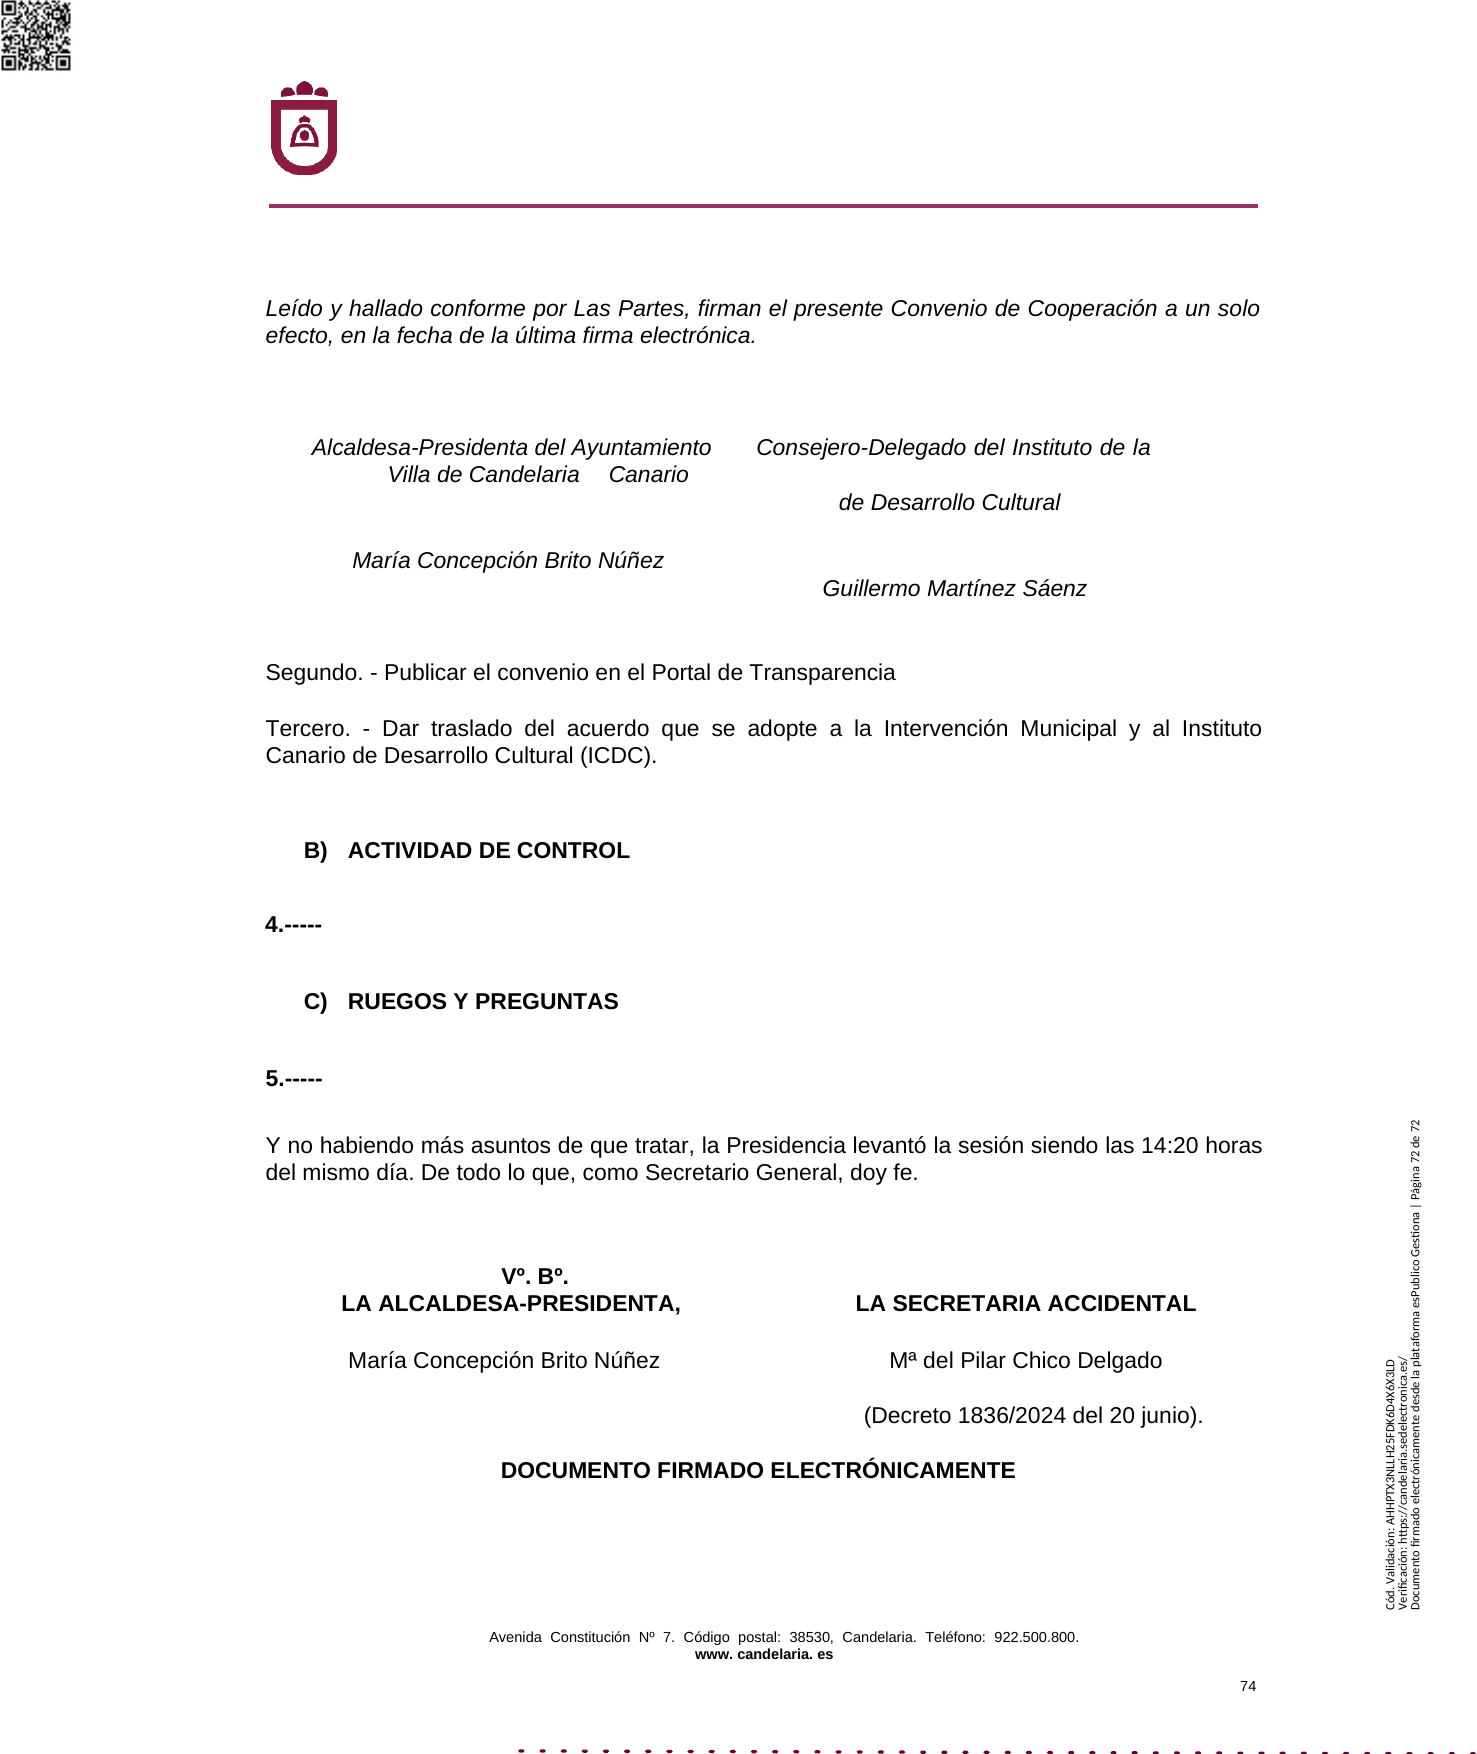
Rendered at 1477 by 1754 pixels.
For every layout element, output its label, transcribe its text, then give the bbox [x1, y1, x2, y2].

subtitle DOCUMENTO FIRMADO ELECTRÓNICAMENTE [259, 1457, 1270, 1484]
text María Concepción Brito Núñez Mª del Pilar Chico Delgado [265, 1347, 1263, 1373]
list ACTIVIDAD DE CONTROL [303, 837, 1264, 863]
list RUEGOS Y PREGUNTAS [303, 988, 1264, 1014]
text Tercero. - Dar traslado del acuerdo que se adopte a la Intervención Municipal y al Instituto Canario de Desarrollo Cultural (ICDC). [265, 715, 1263, 768]
text María Concepción Brito Núñez [251, 546, 1270, 574]
text Y no habiendo más asuntos de que tratar, la Presidencia levantó la sesión siendo las 14:20 horas del mismo día. De todo lo que, como Secretario General, doy fe. [265, 1132, 1263, 1185]
text Vº. Bº. [265, 1263, 1264, 1289]
text Segundo. - Publicar el convenio en el Portal de Transparencia [265, 659, 1263, 686]
subtitle LA ALCALDESA-PRESIDENTA, LA SECRETARIA ACCIDENTAL [251, 1290, 1270, 1317]
text (Decreto 1836/2024 del 20 junio). [265, 1402, 1263, 1429]
subtitle 5.----- [265, 1065, 1264, 1091]
text Alcaldesa-Presidenta del Ayuntamiento Consejero-Delegado del Instituto de la Villa de Candelaria Canario [312, 434, 1153, 487]
text de Desarrollo Cultural [251, 488, 1270, 516]
text 4.----- [252, 911, 1264, 938]
text Guillermo Martínez Sáenz [822, 575, 1263, 602]
text Leído y hallado conforme por Las Partes, firman el presente Convenio de Cooperación a un solo efecto, en la fecha de la última firma electrónica. [265, 295, 1263, 348]
